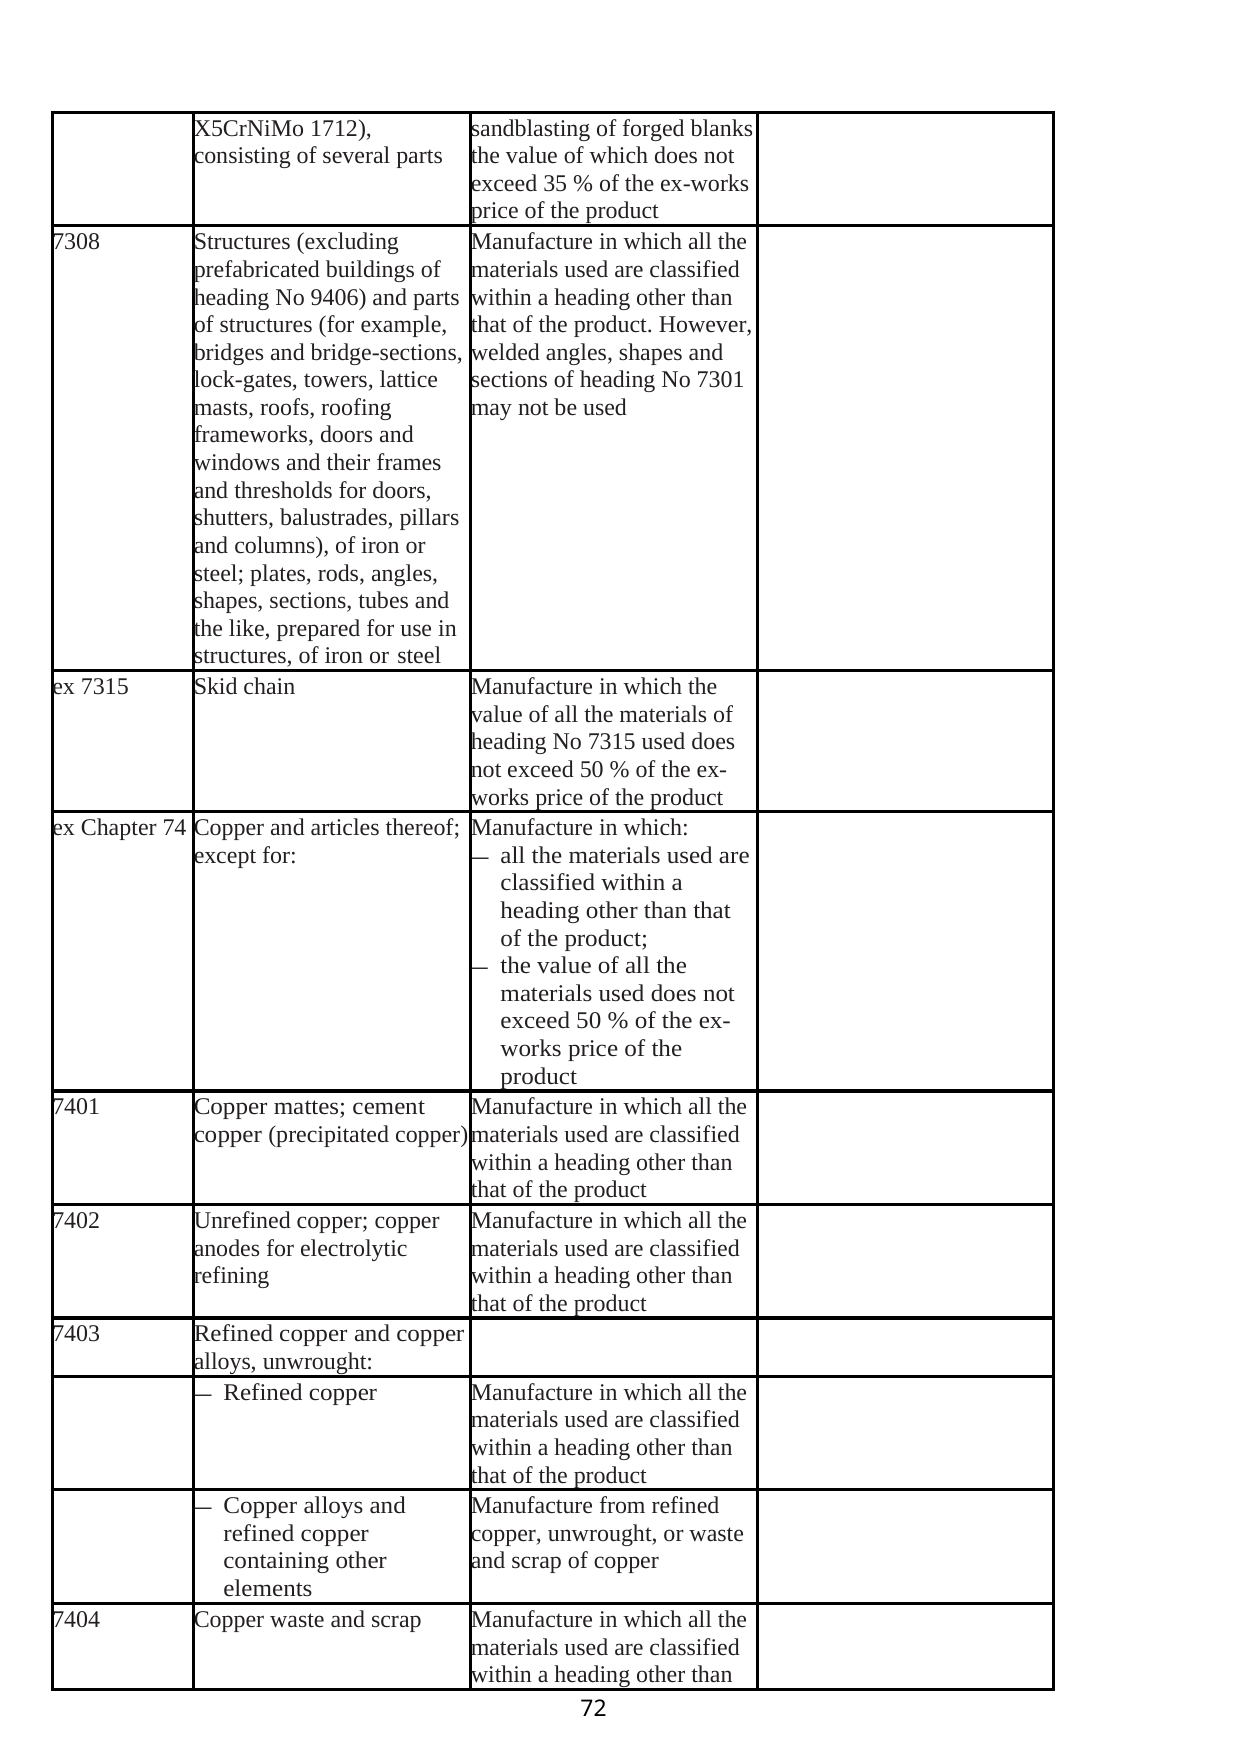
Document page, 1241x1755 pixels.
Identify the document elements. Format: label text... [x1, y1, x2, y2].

table_cell Manufacture from refined copper, unwrought, or waste and scrap of copper [472, 1491, 756, 1602]
table_cell [1081, 1316, 1091, 1375]
table_cell [1055, 1602, 1060, 1688]
table_cell [759, 1093, 1052, 1203]
table_cell ex 7315 [54, 672, 192, 810]
table_cell [54, 1378, 192, 1488]
table_cell Manufacture in which: all the materials used are classified within a heading other than that of the product; the value of all the materials used does not exceed 50 % of the ex-works price of the product [472, 813, 756, 1089]
table_cell 7401 [54, 1093, 192, 1203]
table_cell [1060, 224, 1081, 669]
table_cell [759, 114, 1052, 224]
table_cell [1060, 669, 1081, 810]
table_cell [472, 1320, 756, 1375]
table_cell [1055, 810, 1060, 1089]
table_cell Refined copper [195, 1378, 469, 1488]
table_cell [1081, 1089, 1091, 1203]
table_cell [759, 1491, 1052, 1602]
table_cell [1081, 1375, 1091, 1488]
table_cell Copper and articles thereof; except for: [195, 813, 469, 1089]
table_cell 7308 [54, 227, 192, 669]
table_cell Copper waste and scrap [195, 1605, 469, 1688]
table_cell [1060, 1089, 1081, 1203]
table_cell [1055, 224, 1060, 669]
table_cell Refined copper and copper alloys, unwrought: [195, 1320, 469, 1375]
table_cell [759, 672, 1052, 810]
table_cell Structures (excluding prefabricated buildings of heading No 9406) and parts of structures (for example, bridges and bridge-sections, lock-gates, towers, lattice masts, roofs, roofing frameworks, doors and windows and their frames and thresholds for doors, shutters, balustrades, pillars and columns), of iron or steel; plates, rods, angles, shapes, sections, tubes and the like, prepared for use in structures, of iron or steel [195, 227, 469, 669]
table_cell [1081, 669, 1091, 810]
table_cell ex Chapter 74 [54, 813, 192, 1089]
table_cell [1055, 1203, 1060, 1316]
table_cell Manufacture in which the value of all the materials of heading No 7315 used does not exceed 50 % of the ex-works price of the product [472, 672, 756, 810]
table_cell Copper mattes; cement copper (precipitated copper) [195, 1093, 469, 1203]
table_cell [759, 227, 1052, 669]
table_cell [1060, 1375, 1081, 1488]
table_cell Skid chain [195, 672, 469, 810]
table_cell [1055, 1316, 1060, 1375]
table_cell [1081, 111, 1091, 224]
table_cell [1055, 669, 1060, 810]
table_cell Manufacture in which all the materials used are classified within a heading other than that of the product. However, welded angles, shapes and sections of heading No 7301 may not be used [472, 227, 756, 669]
table_cell [1055, 111, 1060, 224]
table_cell Unrefined copper; copper anodes for electrolytic refining [195, 1206, 469, 1316]
table_cell Copper alloys and refined copper containing other elements [195, 1491, 469, 1602]
table_cell [54, 1491, 192, 1602]
table_cell Manufacture in which all the materials used are classified within a heading other than that of the product [472, 1093, 756, 1203]
table_cell X5CrNiMo 1712), consisting of several parts [195, 114, 469, 224]
table_cell Manufacture in which all the materials used are classified within a heading other than [472, 1605, 756, 1688]
table_cell [1060, 1203, 1081, 1316]
table_cell 7402 [54, 1206, 192, 1316]
table_cell [759, 1605, 1052, 1688]
table_cell [759, 1320, 1052, 1375]
table_cell [54, 114, 192, 224]
table_cell [1055, 1488, 1060, 1602]
table_cell [1081, 1488, 1091, 1602]
table_cell [1060, 810, 1081, 1089]
table_cell 7403 [54, 1320, 192, 1375]
table_cell [1060, 111, 1081, 224]
table_cell [1055, 1375, 1060, 1488]
table_cell [1081, 1602, 1091, 1688]
table_cell [1060, 1488, 1081, 1602]
table_cell [1081, 1203, 1091, 1316]
table_cell [759, 1378, 1052, 1488]
table_cell Manufacture in which all the materials used are classified within a heading other than that of the product [472, 1378, 756, 1488]
table_cell [1055, 1089, 1060, 1203]
table_cell [759, 813, 1052, 1089]
table_cell [1081, 224, 1091, 669]
table_cell sandblasting of forged blanks the value of which does not exceed 35 % of the ex-works price of the product [472, 114, 756, 224]
table_cell Manufacture in which all the materials used are classified within a heading other than that of the product [472, 1206, 756, 1316]
table_cell [1081, 810, 1091, 1089]
table_cell [759, 1206, 1052, 1316]
table_cell 7404 [54, 1605, 192, 1688]
table_cell [1060, 1602, 1081, 1688]
table_cell [1060, 1316, 1081, 1375]
